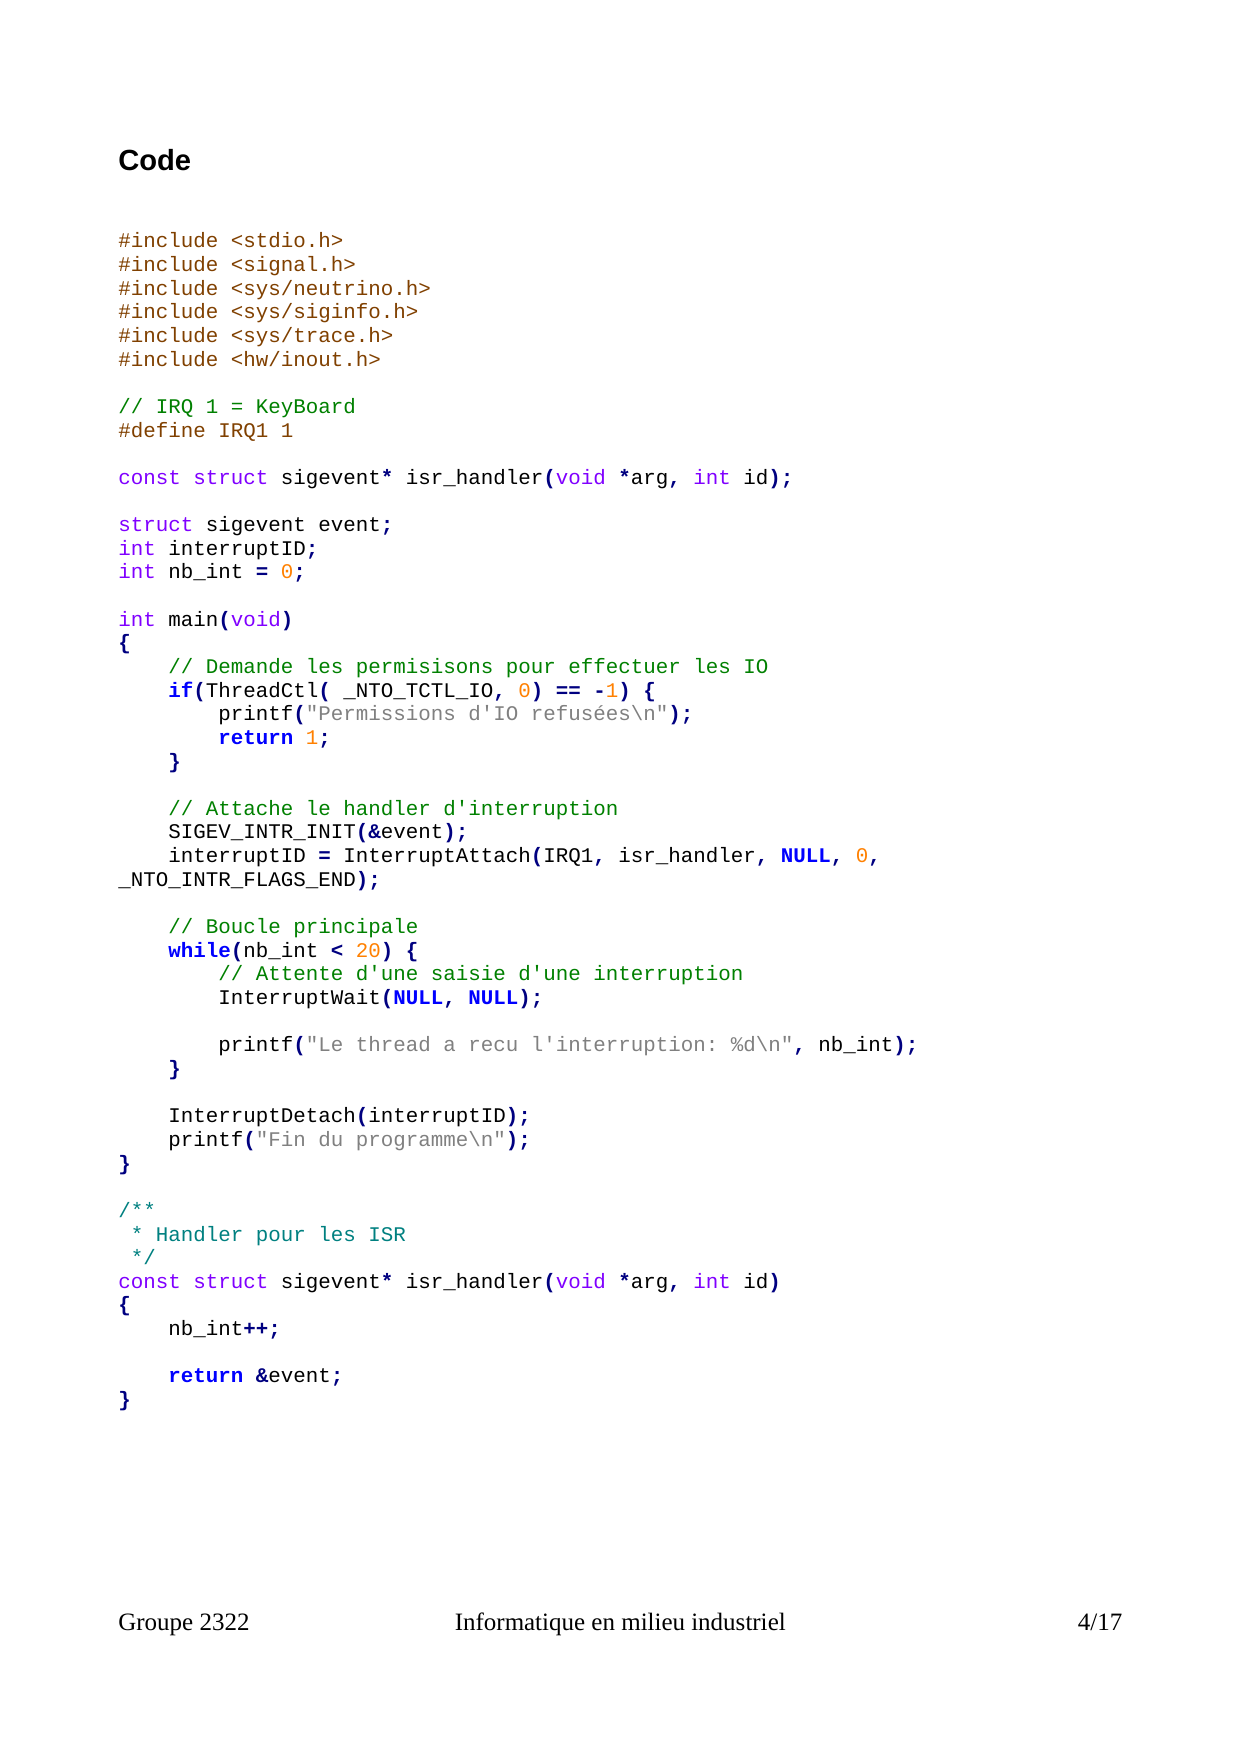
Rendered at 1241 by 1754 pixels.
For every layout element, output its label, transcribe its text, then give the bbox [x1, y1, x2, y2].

text } [118, 1389, 1122, 1413]
text #include <sys/neutrino.h> [118, 278, 1122, 301]
text if(ThreadCtl( _NTO_TCTL_IO, 0) == -1) { [118, 680, 1122, 703]
text // Boucle principale [118, 916, 1122, 940]
text InterruptDetach(interruptID); [118, 1105, 1122, 1129]
text int nb_int = 0; [118, 561, 1122, 585]
text while(nb_int < 20) { [118, 940, 1122, 963]
text } [118, 751, 1122, 774]
text return 1; [118, 727, 1122, 751]
text * Handler pour les ISR [118, 1223, 1122, 1247]
text } [118, 1058, 1122, 1082]
text const struct sigevent* isr_handler(void *arg, int id) [118, 1271, 1122, 1294]
text printf("Fin du programme\n"); [118, 1129, 1122, 1153]
text nb_int++; [118, 1318, 1122, 1342]
subtitle Code [118, 143, 1122, 177]
text // Demande les permisisons pour effectuer les IO [118, 656, 1122, 680]
text } [118, 1153, 1122, 1176]
text #include <sys/siginfo.h> [118, 301, 1122, 325]
text const struct sigevent* isr_handler(void *arg, int id); [118, 467, 1122, 491]
text int main(void) [118, 609, 1122, 632]
text int interruptID; [118, 538, 1122, 561]
text return &event; [118, 1365, 1122, 1389]
text // Attache le handler d'interruption [118, 798, 1122, 822]
text #include <stdio.h> [118, 230, 1122, 254]
text SIGEV_INTR_INIT(&event); [118, 822, 1122, 845]
text struct sigevent event; [118, 514, 1122, 538]
text interruptID = InterruptAttach(IRQ1, isr_handler, NULL, 0, _NTO_INTR_FLAGS_END); [118, 845, 1122, 892]
text #define IRQ1 1 [118, 419, 1122, 443]
text #include <hw/inout.h> [118, 349, 1122, 372]
text InterruptWait(NULL, NULL); [118, 987, 1122, 1011]
text // Attente d'une saisie d'une interruption [118, 963, 1122, 987]
text printf("Permissions d'IO refusées\n"); [118, 703, 1122, 727]
text { [118, 632, 1122, 656]
text { [118, 1294, 1122, 1318]
text printf("Le thread a recu l'interruption: %d\n", nb_int); [118, 1034, 1122, 1058]
text #include <sys/trace.h> [118, 325, 1122, 349]
text // IRQ 1 = KeyBoard [118, 396, 1122, 419]
text */ [118, 1247, 1122, 1271]
text #include <signal.h> [118, 254, 1122, 278]
text /** [118, 1200, 1122, 1223]
